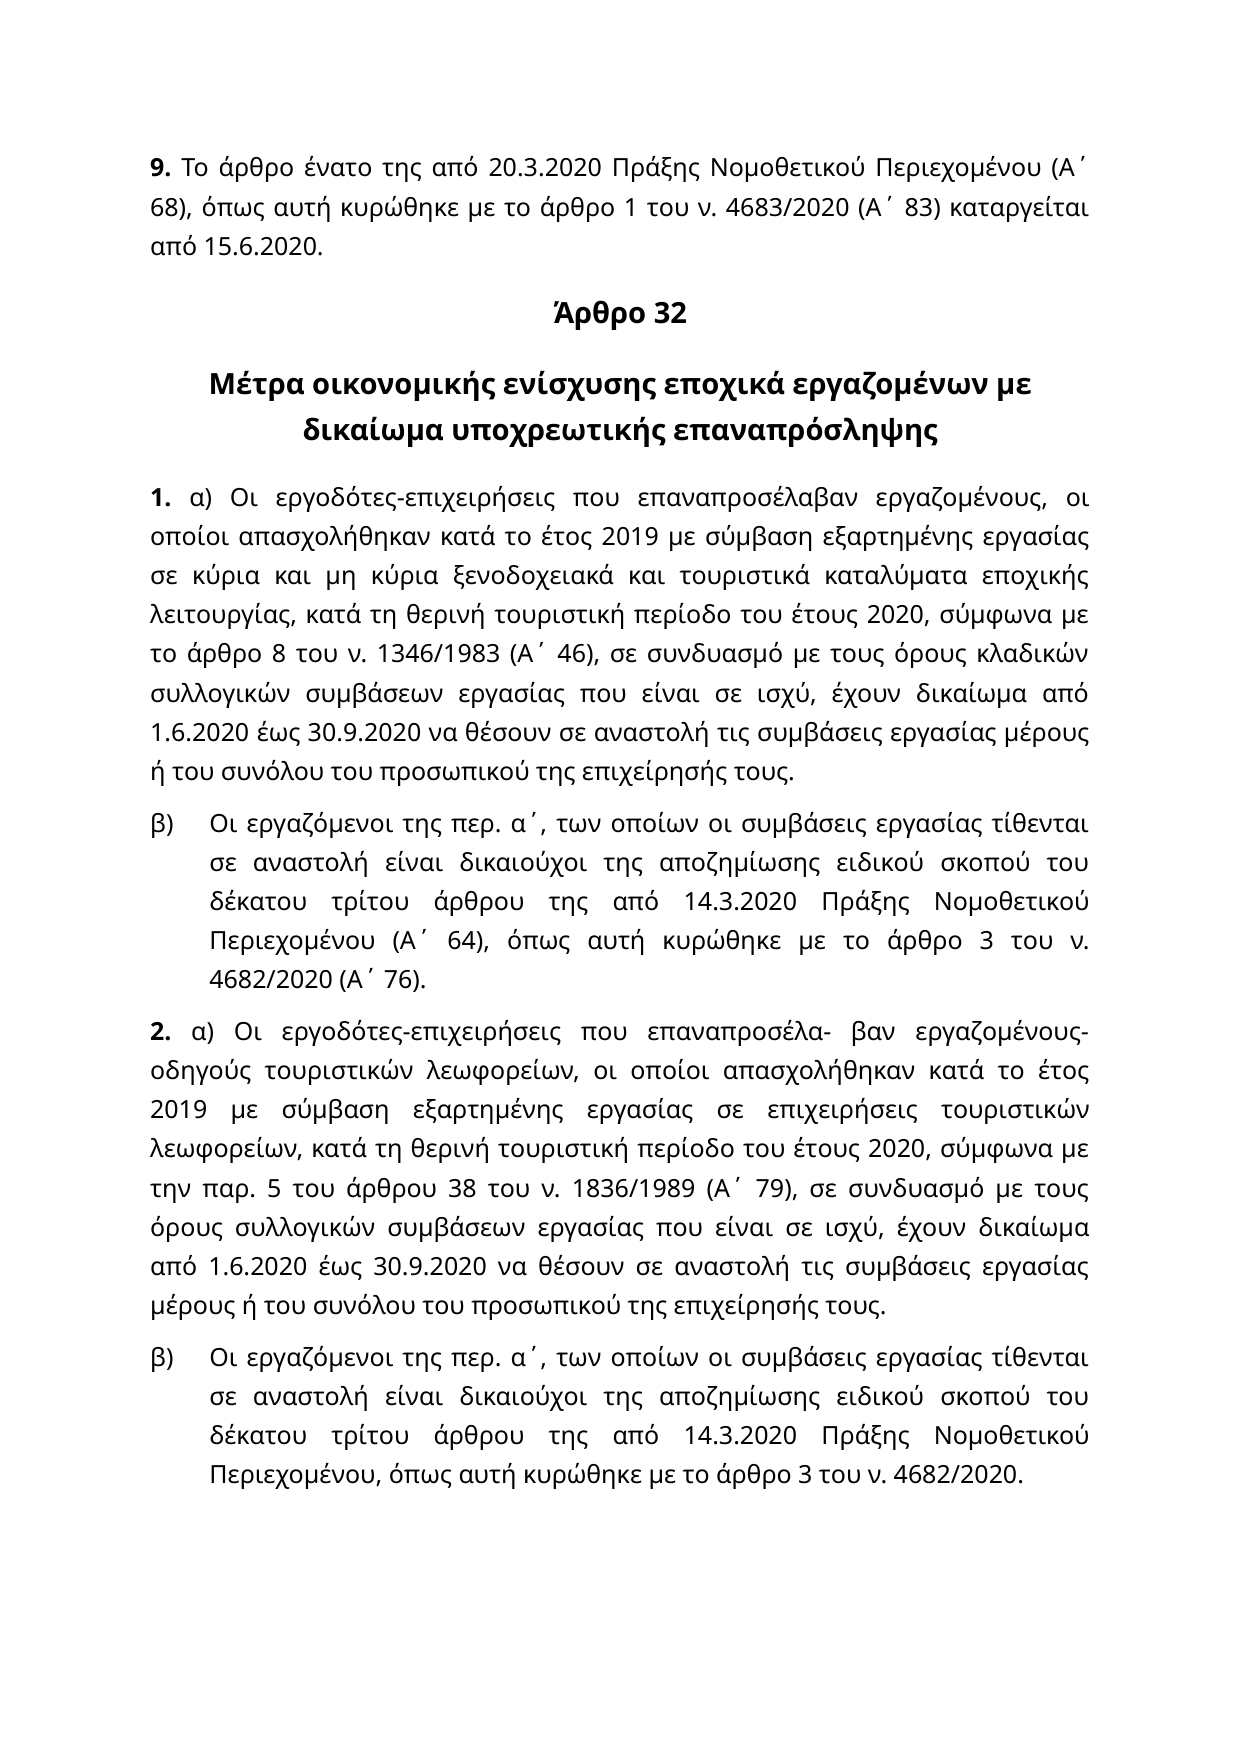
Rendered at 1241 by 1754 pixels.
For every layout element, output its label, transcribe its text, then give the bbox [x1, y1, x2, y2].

list β) Οι εργαζόμενοι της περ. α΄, των οποίων οι συμβάσεις εργασίας τίθενται σε αναστολή είναι δικαιούχοι της αποζημίωσης ειδικού σκοπού του δέκατου τρίτου άρθρου της από 14.3.2020 Πράξης Νομοθετικού Περιεχομένου, όπως αυτή κυρώθηκε με το άρθρο 3 του ν. 4682/2020. [150, 1339, 1090, 1491]
subtitle Μέτρα οικονομικής ενίσχυσης εποχικά εργαζομένων με δικαίωμα υποχρεωτικής επαναπρόσληψης [150, 363, 1090, 448]
text 2. α) Οι εργοδότες-επιχειρήσεις που επαναπροσέλα- βαν εργαζομένους-οδηγούς τουριστικών λεωφορείων, οι οποίοι απασχολήθηκαν κατά το έτος 2019 με σύμβαση εξαρτημένης εργασίας σε επιχειρήσεις τουριστικών λεωφορείων, κατά τη θερινή τουριστική περίοδο του έτους 2020, σύμφωνα με την παρ. 5 του άρθρου 38 του ν. 1836/1989 (Α΄ 79), σε συνδυασμό με τους όρους συλλογικών συμβάσεων εργασίας που είναι σε ισχύ, έχουν δικαίωμα από 1.6.2020 έως 30.9.2020 να θέσουν σε αναστολή τις συμβάσεις εργασίας μέρους ή του συνόλου του προσωπικού της επιχείρησής τους. [150, 1013, 1090, 1322]
list β) Οι εργαζόμενοι της περ. α΄, των οποίων οι συμβάσεις εργασίας τίθενται σε αναστολή είναι δικαιούχοι της αποζημίωσης ειδικού σκοπού του δέκατου τρίτου άρθρου της από 14.3.2020 Πράξης Νομοθετικού Περιεχομένου (Α΄ 64), όπως αυτή κυρώθηκε με το άρθρο 3 του ν. 4682/2020 (Α΄ 76). [150, 805, 1090, 996]
text 1. α) Οι εργοδότες-επιχειρήσεις που επαναπροσέλαβαν εργαζομένους, οι οποίοι απασχολήθηκαν κατά το έτος 2019 με σύμβαση εξαρτημένης εργασίας σε κύρια και μη κύρια ξενοδοχειακά και τουριστικά καταλύματα εποχικής λειτουργίας, κατά τη θερινή τουριστική περίοδο του έτους 2020, σύμφωνα με το άρθρο 8 του ν. 1346/1983 (Α΄ 46), σε συνδυασμό με τους όρους κλαδικών συλλογικών συμβάσεων εργασίας που είναι σε ισχύ, έχουν δικαίωμα από 1.6.2020 έως 30.9.2020 να θέσουν σε αναστολή τις συμβάσεις εργασίας μέρους ή του συνόλου του προσωπικού της επιχείρησής τους. [150, 479, 1090, 788]
subtitle Άρθρο 32 [150, 292, 1090, 332]
text 9. Το άρθρο ένατο της από 20.3.2020 Πράξης Νομοθετικού Περιεχομένου (Α΄ 68), όπως αυτή κυρώθηκε με το άρθρο 1 του ν. 4683/2020 (Α΄ 83) καταργείται από 15.6.2020. [150, 150, 1090, 262]
